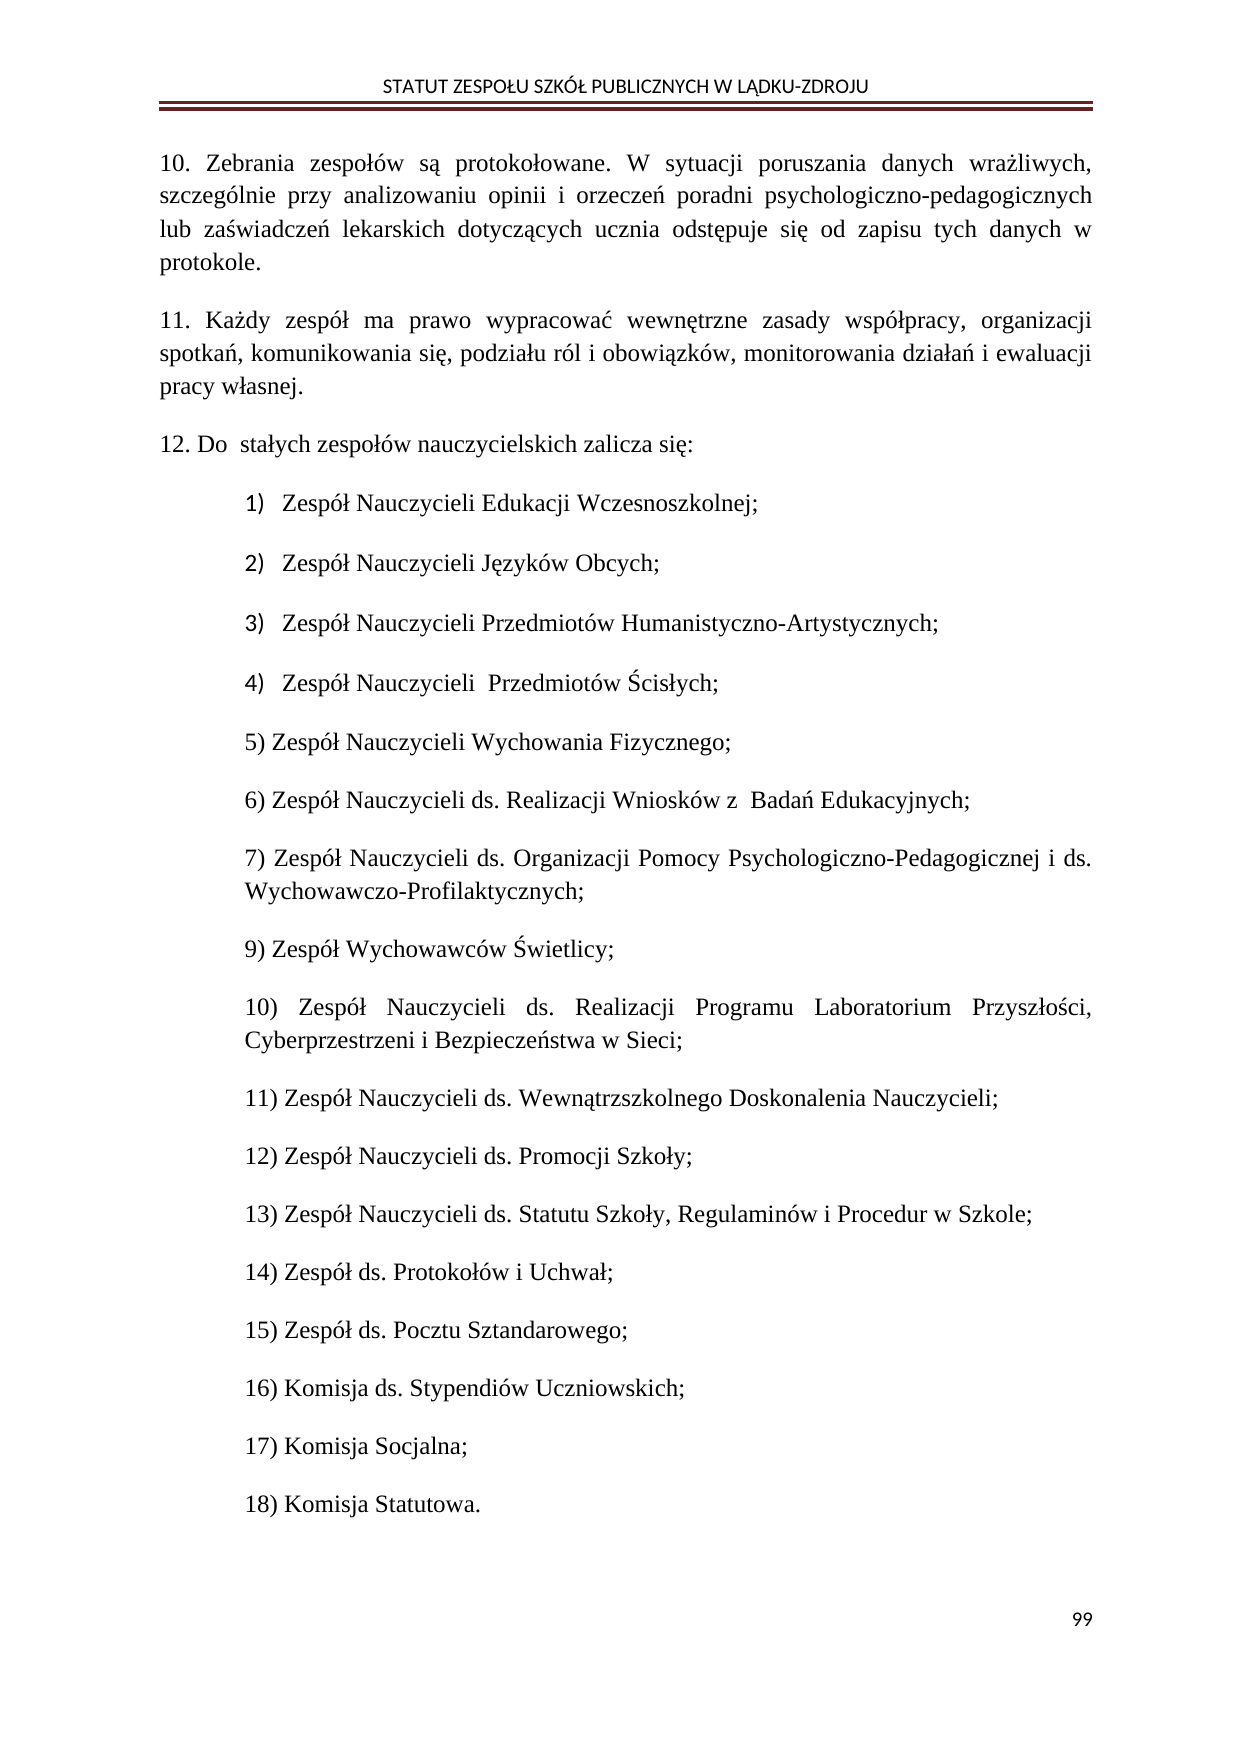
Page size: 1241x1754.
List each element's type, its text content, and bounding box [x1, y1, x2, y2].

text 10. Zebrania zespołów są protokołowane. W sytuacji poruszania danych wrażliwych, szczególnie przy analizowaniu opinii i orzeczeń poradni psychologiczno-pedagogicznych lub zaświadczeń lekarskich dotyczących ucznia odstępuje się od zapisu tych danych w protokole. [159, 148, 1093, 275]
text 12. Do stałych zespołów nauczycielskich zalicza się: [159, 429, 1093, 457]
list Zespół Nauczycieli Języków Obcych; [244, 547, 1093, 577]
list Zespół Nauczycieli Przedmiotów Humanistyczno-Artystycznych; [244, 607, 1093, 637]
list Zespół Nauczycieli Przedmiotów Ścisłych; [244, 667, 1093, 697]
text 16) Komisja ds. Stypendiów Uczniowskich; [244, 1373, 1093, 1402]
text 15) Zespół ds. Pocztu Sztandarowego; [244, 1315, 1093, 1344]
text 13) Zespół Nauczycieli ds. Statutu Szkoły, Regulaminów i Procedur w Szkole; [244, 1199, 1093, 1228]
text 7) Zespół Nauczycieli ds. Organizacji Pomocy Psychologiczno-Pedagogicznej i ds. Wychowawczo-Profilaktycznych; [244, 843, 1093, 904]
text 10) Zespół Nauczycieli ds. Realizacji Programu Laboratorium Przyszłości, Cyberprzestrzeni i Bezpieczeństwa w Sieci; [244, 992, 1093, 1054]
text 11) Zespół Nauczycieli ds. Wewnątrzszkolnego Doskonalenia Nauczycieli; [244, 1083, 1093, 1112]
list Zespół Nauczycieli Edukacji Wczesnoszkolnej; [244, 487, 1093, 517]
text 17) Komisja Socjalna; [244, 1431, 1093, 1460]
text 18) Komisja Statutowa. [244, 1489, 1093, 1518]
text 11. Każdy zespół ma prawo wypracować wewnętrzne zasady współpracy, organizacji spotkań, komunikowania się, podziału ról i obowiązków, monitorowania działań i ewaluacji pracy własnej. [159, 305, 1093, 399]
text 14) Zespół ds. Protokołów i Uchwał; [244, 1257, 1093, 1286]
text 6) Zespół Nauczycieli ds. Realizacji Wniosków z Badań Edukacyjnych; [244, 785, 1093, 813]
text 5) Zespół Nauczycieli Wychowania Fizycznego; [244, 727, 1093, 756]
text 9) Zespół Wychowawców Świetlicy; [244, 934, 1093, 963]
text 12) Zespół Nauczycieli ds. Promocji Szkoły; [244, 1141, 1093, 1170]
